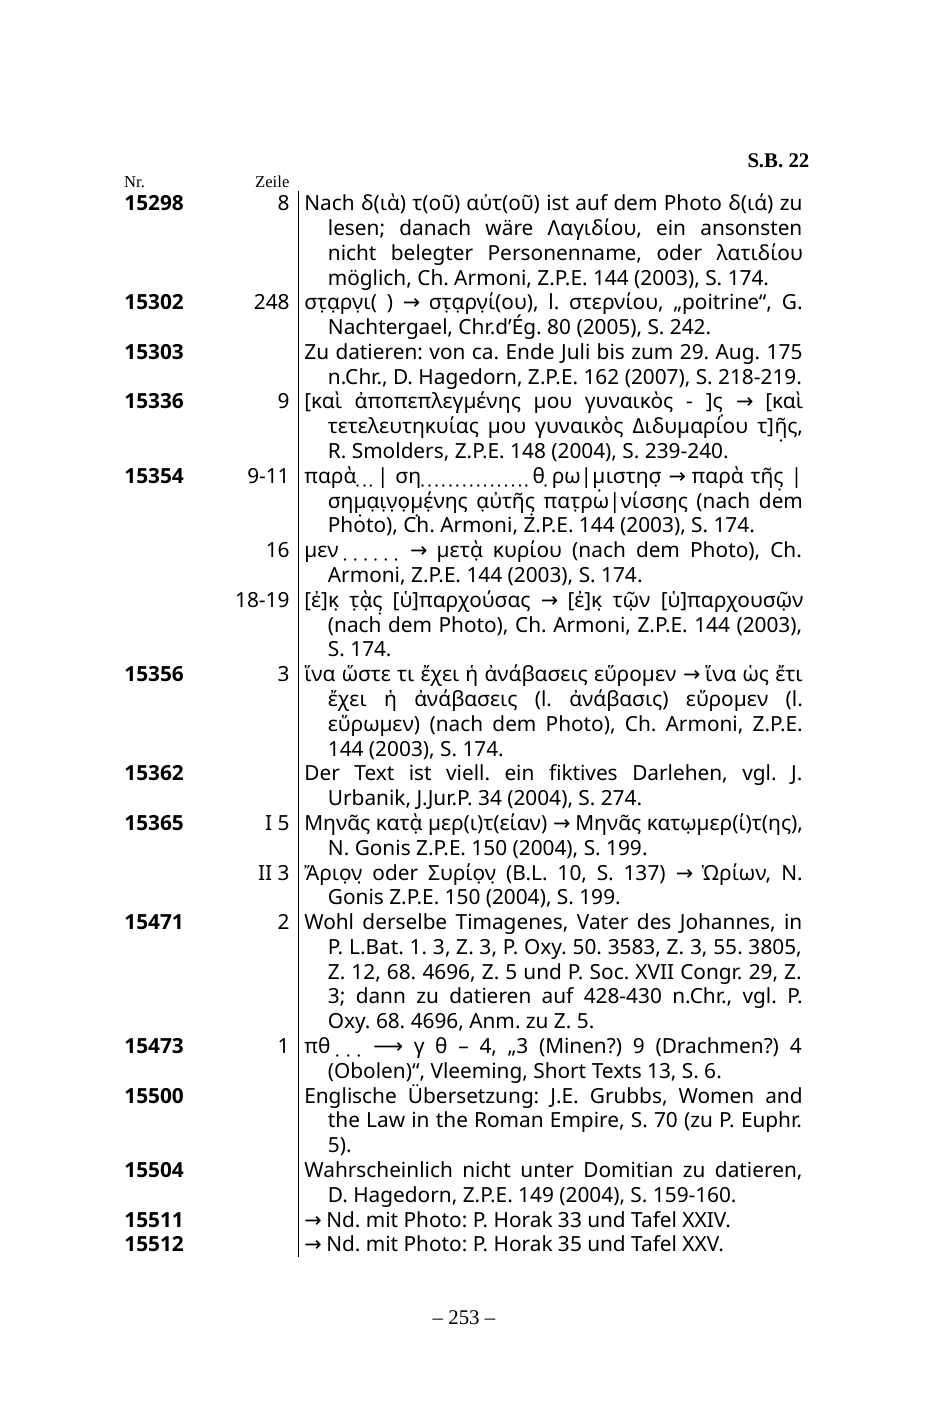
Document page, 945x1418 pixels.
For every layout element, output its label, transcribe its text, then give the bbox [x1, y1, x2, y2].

table_cell 15303 [118, 340, 298, 389]
table_cell 9 [207, 389, 298, 463]
table_cell 15298 [118, 191, 207, 290]
table_cell 15473 [118, 1034, 207, 1083]
table_cell 1 [207, 1034, 298, 1083]
table_cell ἵνα ὥστε τι ἔχει ἡ ἀνάβασεις εὕρομεν → ἵνα ὡς ἔτι ἔχει ἡ ἀνάβασεις (l. ἀνάβασις) εὕρομεν (l. εὕρωμεν) (nach dem Photo), Ch. Armoni, Z.P.E. 144 (2003), S. 174. [299, 662, 809, 761]
table_cell Englische Übersetzung: J.E. Grubbs, Women and the Law in the Roman Empire, S. 70 (zu P. Euphr. 5). [299, 1083, 809, 1158]
table_cell Wohl derselbe Timagenes, Vater des Johannes, in P. L.Bat. 1. 3, Z. 3, P. Oxy. 50. 3583, Z. 3, 55. 3805, Z. 12, 68. 4696, Z. 5 und P. Soc. XVII Congr. 29, Z. 3; dann zu datieren auf 428-430 n.Chr., vgl. P. Oxy. 68. 4696, Anm. zu Z. 5. [299, 910, 809, 1034]
table_cell μεν ̣ ̣ ̣ ̣ ̣ ̣ → μετὰ̣ κυρίου (nach dem Photo), Ch. Armoni, Z.P.E. 144 (2003), S. 174. [299, 538, 809, 587]
table_cell 3 [207, 662, 298, 761]
table_cell 16 [207, 538, 298, 587]
table_cell → Nd. mit Photo: P. Horak 33 und Tafel XXIV. [299, 1207, 809, 1232]
table_cell 15500 [118, 1083, 298, 1158]
table_cell 15356 [118, 662, 207, 761]
table_cell στ̣α̣ρν̣ι( ) → στ̣α̣ρν̣ί(ου), l. στερνίου, „poitrine“, G. Nachtergael, Chr.d’Ég. 80 (2005), S. 242. [299, 290, 809, 339]
table_cell [118, 538, 207, 587]
table_cell 15362 [118, 761, 298, 811]
table_cell 15471 [118, 910, 207, 1034]
table_cell [ἐ]κ̣ τ̣ὰ̣ς̣ [ὑ]παρχούσας → [ἐ]κ̣ τῶ̣ν [ὑ]παρχουσῶ̣ν (nach dem Photo), Ch. Armoni, Z.P.E. 144 (2003), S. 174. [299, 588, 809, 662]
table_cell 18-19 [207, 588, 298, 662]
table_cell 15512 [118, 1232, 298, 1257]
table_cell 15511 [118, 1207, 298, 1232]
table_cell Wahrscheinlich nicht unter Domitian zu datieren, D. Hagedorn, Z.P.E. 149 (2004), S. 159-160. [299, 1158, 809, 1207]
table_cell 15504 [118, 1158, 298, 1207]
table_cell Der Text ist viell. ein fiktives Darlehen, vgl. J. Urbanik, J.Jur.P. 34 (2004), S. 274. [299, 761, 809, 811]
table_cell 9-11 [207, 464, 298, 538]
table_cell 15302 [118, 290, 207, 339]
table_cell Μηνᾶς κατὰ̣ μερ(ι)τ(είαν) → Μηνᾶς κατω̣μερ(ί)τ(ης), N. Gonis Z.P.E. 150 (2004), S. 199. [299, 811, 809, 860]
table_cell 15354 [118, 464, 207, 538]
table_cell 15336 [118, 389, 207, 463]
table_cell 8 [207, 191, 298, 290]
table_cell [118, 588, 207, 662]
table_cell 15365 [118, 811, 207, 860]
table_cell → Nd. mit Photo: P. Horak 35 und Tafel XXV. [299, 1232, 809, 1257]
table_cell [καὶ ἀποπεπλεγμένης μου γυναικὸς - ]ς̣ → [καὶ τετελευτηκυίας μου γυναικὸς Διδυμαρίου τ]ῆ̣ς, R. Smolders, Z.P.E. 148 (2004), S. 239-240. [299, 389, 809, 463]
table_cell 2 [207, 910, 298, 1034]
table_cell 248 [207, 290, 298, 339]
table_cell II 3 [207, 860, 298, 910]
table_cell Nach δ(ιὰ) τ(οῦ) αὐτ(οῦ) ist auf dem Photo δ(ιά) zu lesen; danach wäre Λαγιδίου, ein ansonsten nicht belegter Personenname, oder λατιδίου möglich, Ch. Armoni, Z.P.E. 144 (2003), S. 174. [299, 191, 809, 290]
table_cell [118, 860, 207, 910]
table_cell Ἄριο̣ν̣ oder Συρίο̣ν̣ (B.L. 10, S. 137) → Ὡρίων, N. Gonis Z.P.E. 150 (2004), S. 199. [299, 860, 809, 910]
table_cell I 5 [207, 811, 298, 860]
table_cell παρὰ ̣ ̣ ̣| ση ̣ ̣ ̣ ̣ ̣ ̣ ̣ ̣ ̣ ̣ ̣ ̣ ̣ ̣ ̣ ̣θ ̣ρω|μ̣ιστησ̣ → παρὰ τῆς̣ | σημ̣α̣ι̣ν̣ο̣μ̣έ̣νης α̣ὐτῆς̣ πατ̣ρω|νίσσης (nach dem Photo), Ch. Armoni, Z.P.E. 144 (2003), S. 174. [299, 464, 809, 538]
table_cell πθ ̣ ̣ ̣ ⟶ γ θ – 4, „3 (Minen?) 9 (Drachmen?) 4 (Obolen)“, Vleeming, Short Texts 13, S. 6. [299, 1034, 809, 1083]
table_cell Zu datieren: von ca. Ende Juli bis zum 29. Aug. 175 n.Chr., D. Hagedorn, Z.P.E. 162 (2007), S. 218-219. [299, 340, 809, 389]
